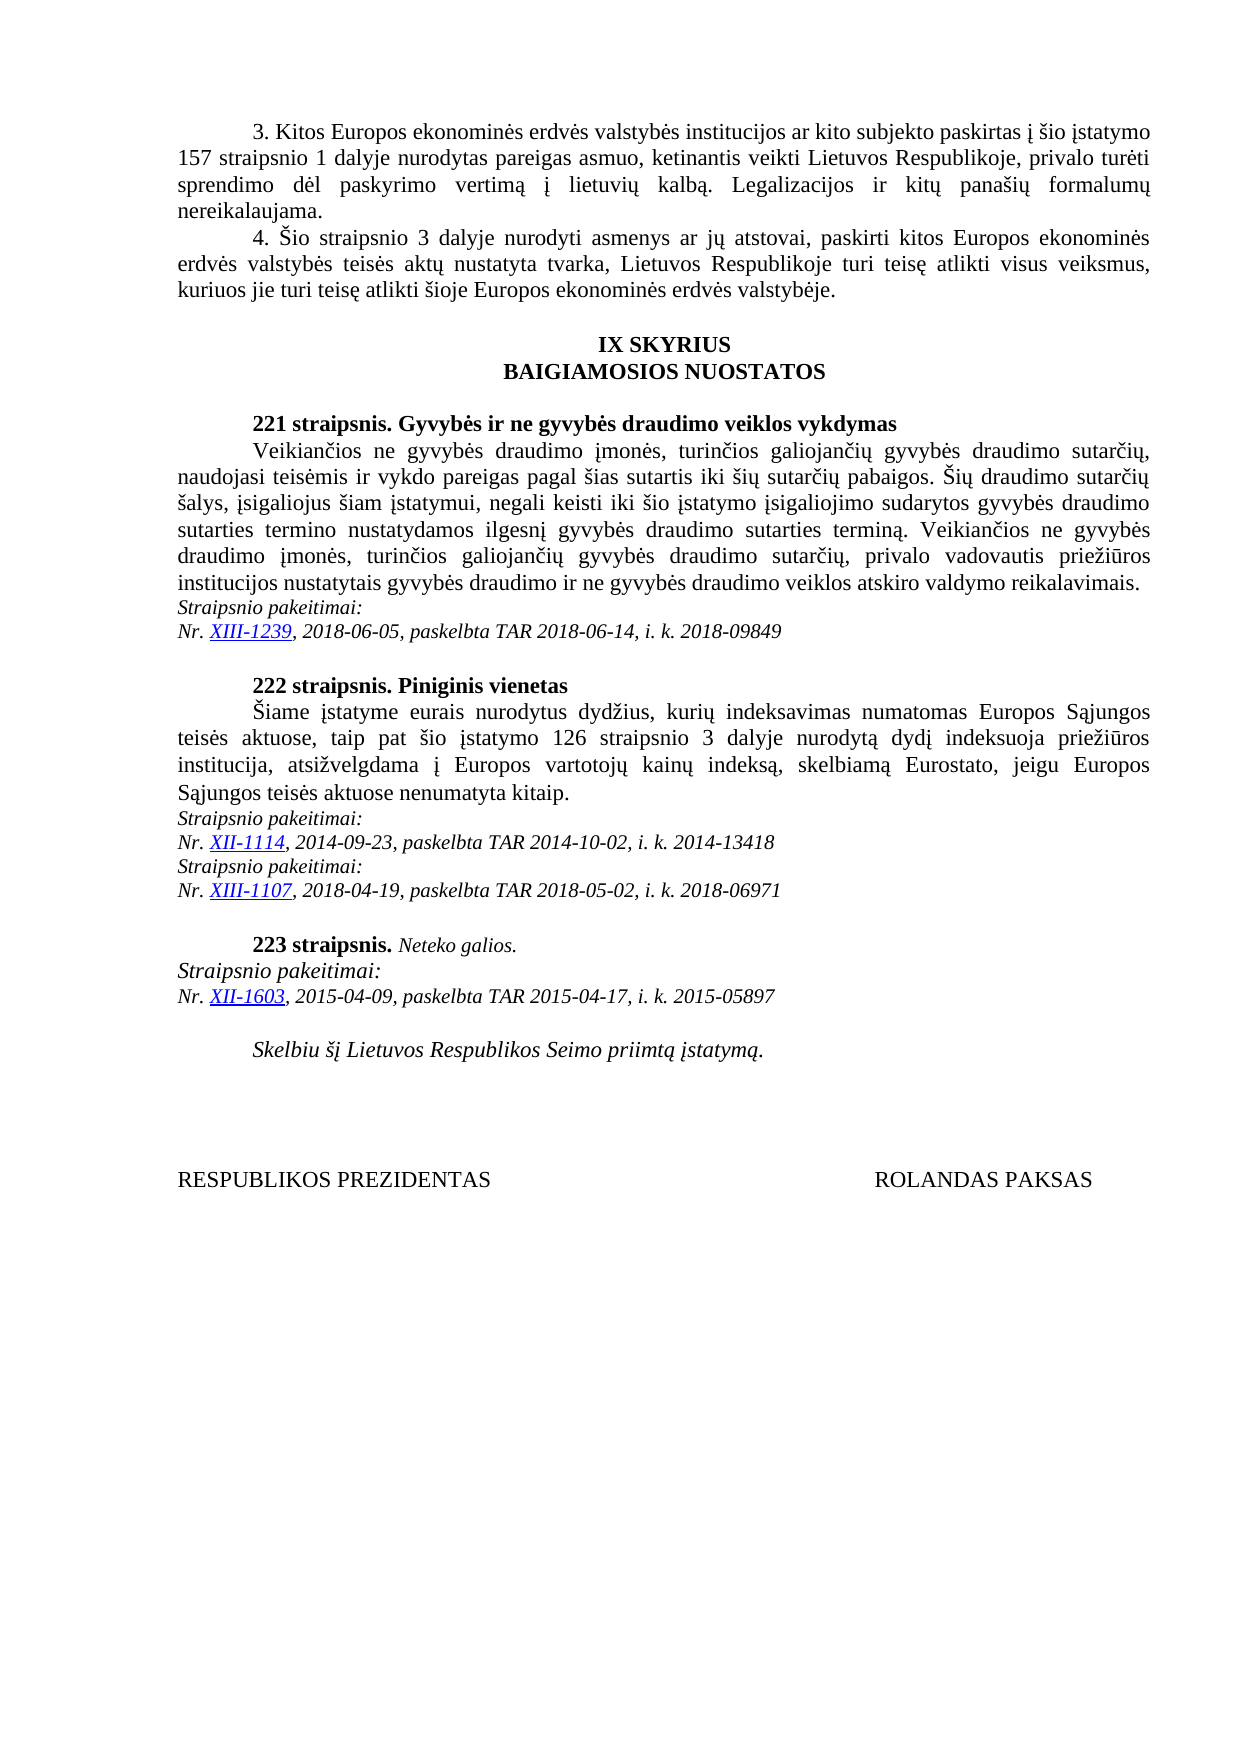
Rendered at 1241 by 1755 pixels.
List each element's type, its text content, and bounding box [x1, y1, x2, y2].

text RESPUBLIKOS PREZIDENTAS ROLANDAS PAKSAS [177, 1166, 1152, 1192]
text Nr. XIII-1239, 2018-06-05, paskelbta TAR 2018-06-14, i. k. 2018-09849 [177, 619, 1152, 643]
text Nr. XII-1603, 2015-04-09, paskelbta TAR 2015-04-17, i. k. 2015-05897 [177, 984, 1152, 1008]
text 223 straipsnis. Neteko galios. [177, 931, 1152, 957]
text Skelbiu šį Lietuvos Respublikos Seimo priimtą įstatymą. [177, 1036, 1152, 1063]
text Nr. XIII-1107, 2018-04-19, paskelbta TAR 2018-05-02, i. k. 2018-06971 [177, 878, 1152, 902]
text BAIGIAMOSIOS NUOSTATOS [177, 358, 1152, 384]
text IX SKYRIUS [177, 331, 1152, 358]
text Straipsnio pakeitimai: [177, 854, 1152, 878]
text 3. Kitos Europos ekonominės erdvės valstybės institucijos ar kito subjekto paskirtas į šio įstatymo 157 straipsnio 1 dalyje nurodytas pareigas asmuo, ketinantis veikti Lietuvos Respublikoje, privalo turėti sprendimo dėl paskyrimo vertimą į lietuvių kalbą. Legalizacijos ir kitų panašių formalumų nereikalaujama. [177, 118, 1152, 223]
text Veikiančios ne gyvybės draudimo įmonės, turinčios galiojančių gyvybės draudimo sutarčių, naudojasi teisėmis ir vykdo pareigas pagal šias sutartis iki šių sutarčių pabaigos. Šių draudimo sutarčių šalys, įsigaliojus šiam įstatymui, negali keisti iki šio įstatymo įsigaliojimo sudarytos gyvybės draudimo sutarties termino nustatydamos ilgesnį gyvybės draudimo sutarties terminą. Veikiančios ne gyvybės draudimo įmonės, turinčios galiojančių gyvybės draudimo sutarčių, privalo vadovautis priežiūros institucijos nustatytais gyvybės draudimo ir ne gyvybės draudimo veiklos atskiro valdymo reikalavimais. [177, 437, 1152, 595]
text Straipsnio pakeitimai: [177, 806, 1152, 830]
text Straipsnio pakeitimai: [177, 595, 1152, 619]
text Nr. XII-1114, 2014-09-23, paskelbta TAR 2014-10-02, i. k. 2014-13418 [177, 830, 1152, 854]
text 221 straipsnis. Gyvybės ir ne gyvybės draudimo veiklos vykdymas [177, 410, 1152, 437]
text Straipsnio pakeitimai: [177, 957, 1152, 984]
text 4. Šio straipsnio 3 dalyje nurodyti asmenys ar jų atstovai, paskirti kitos Europos ekonominės erdvės valstybės teisės aktų nustatyta tvarka, Lietuvos Respublikoje turi teisę atlikti visus veiksmus, kuriuos jie turi teisę atlikti šioje Europos ekonominės erdvės valstybėje. [177, 223, 1152, 303]
text Šiame įstatyme eurais nurodytus dydžius, kurių indeksavimas numatomas Europos Sąjungos teisės aktuose, taip pat šio įstatymo 126 straipsnio 3 dalyje nurodytą dydį indeksuoja priežiūros institucija, atsižvelgdama į Europos vartotojų kainų indeksą, skelbiamą Eurostato, jeigu Europos Sąjungos teisės aktuose nenumatyta kitaip. [177, 698, 1152, 806]
text 222 straipsnis. Piniginis vienetas [177, 672, 1152, 698]
